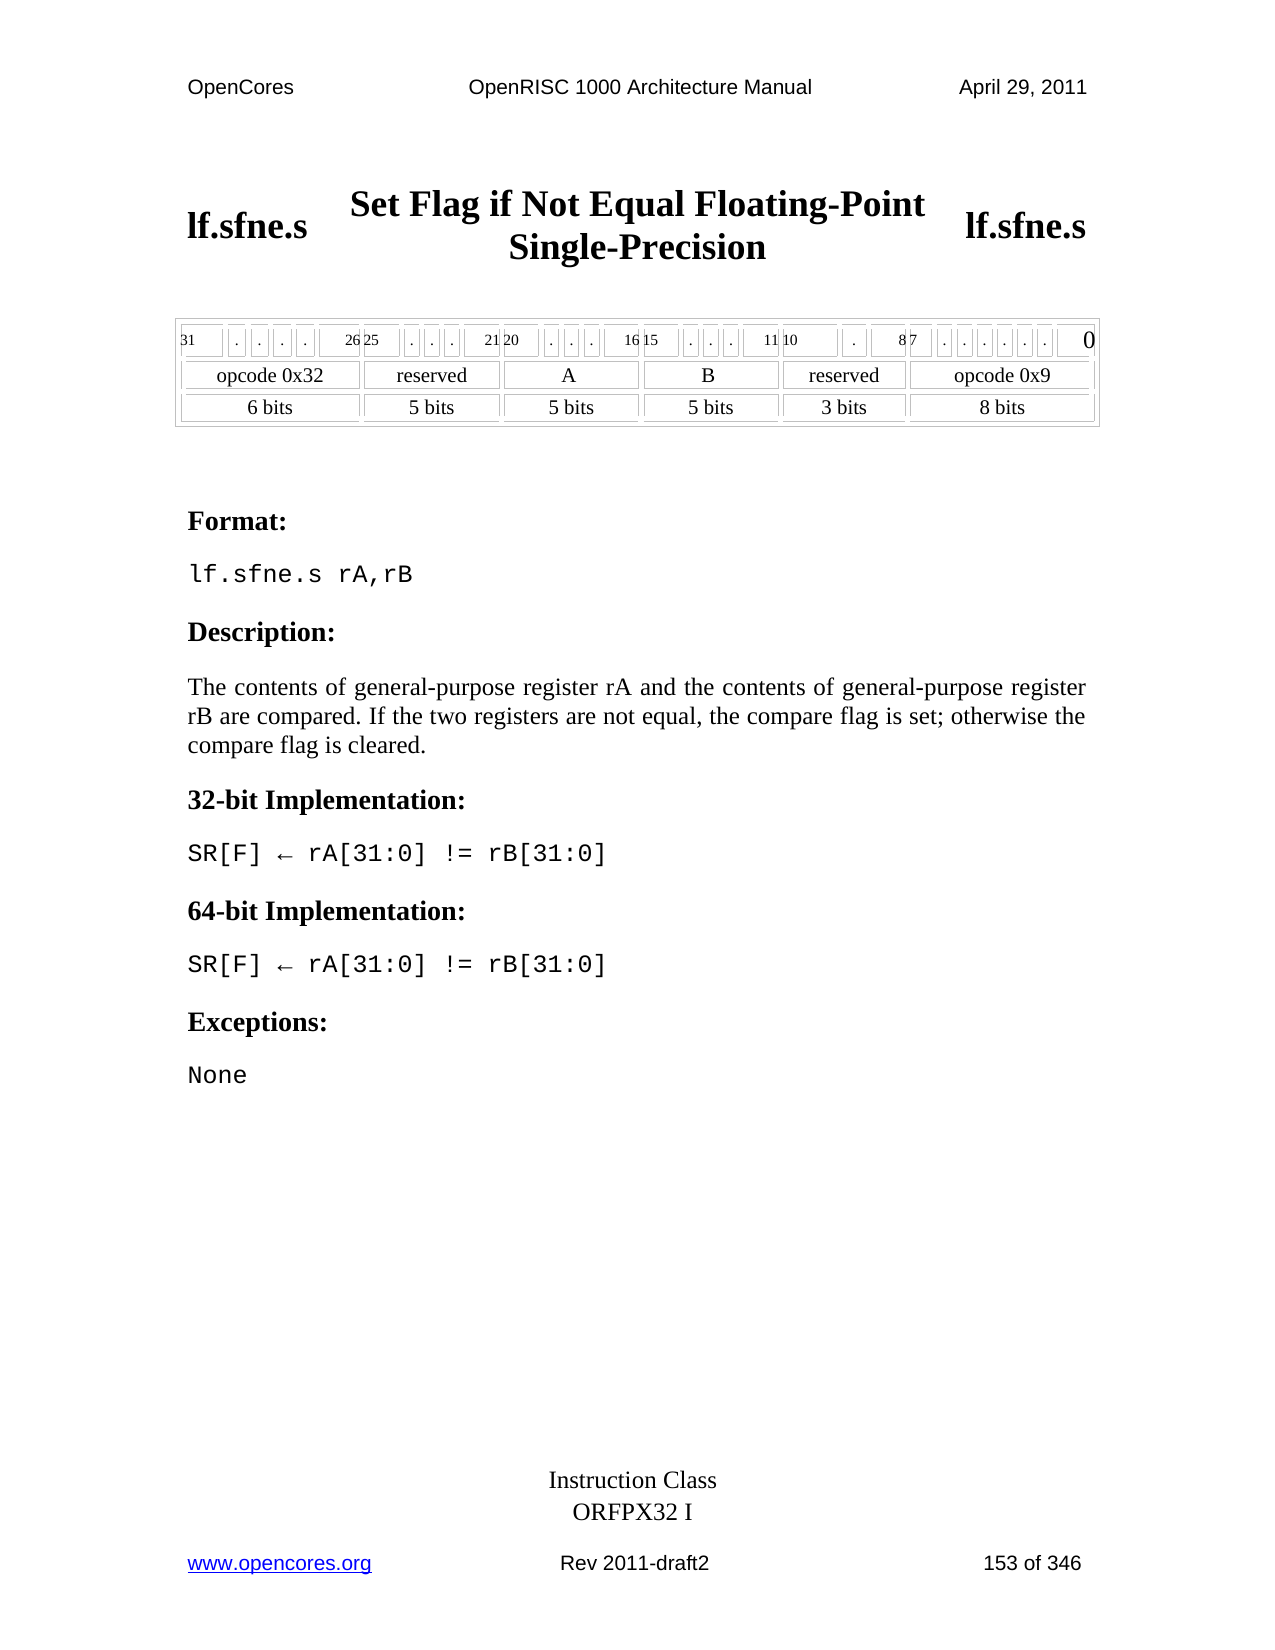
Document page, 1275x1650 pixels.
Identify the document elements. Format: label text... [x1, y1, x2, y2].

text Format: [187, 504, 1087, 536]
text lf.sfne.s rA,rB [187, 561, 1087, 590]
text None [187, 1062, 1087, 1091]
text Description: [187, 615, 1087, 647]
text 64-bit Implementation: [187, 894, 1087, 927]
text SR[F] ← rA[31:0] != rB[31:0] [187, 841, 1087, 869]
text Exceptions: [187, 1005, 1087, 1037]
text The contents of general-purpose register rA and the contents of general-purpose register rB are compared. If the two registers are not equal, the compare flag is set; otherwise the compare flag is cleared. [187, 672, 1087, 758]
text SR[F] ← rA[31:0] != rB[31:0] [187, 952, 1087, 980]
text 32-bit Implementation: [187, 783, 1087, 816]
